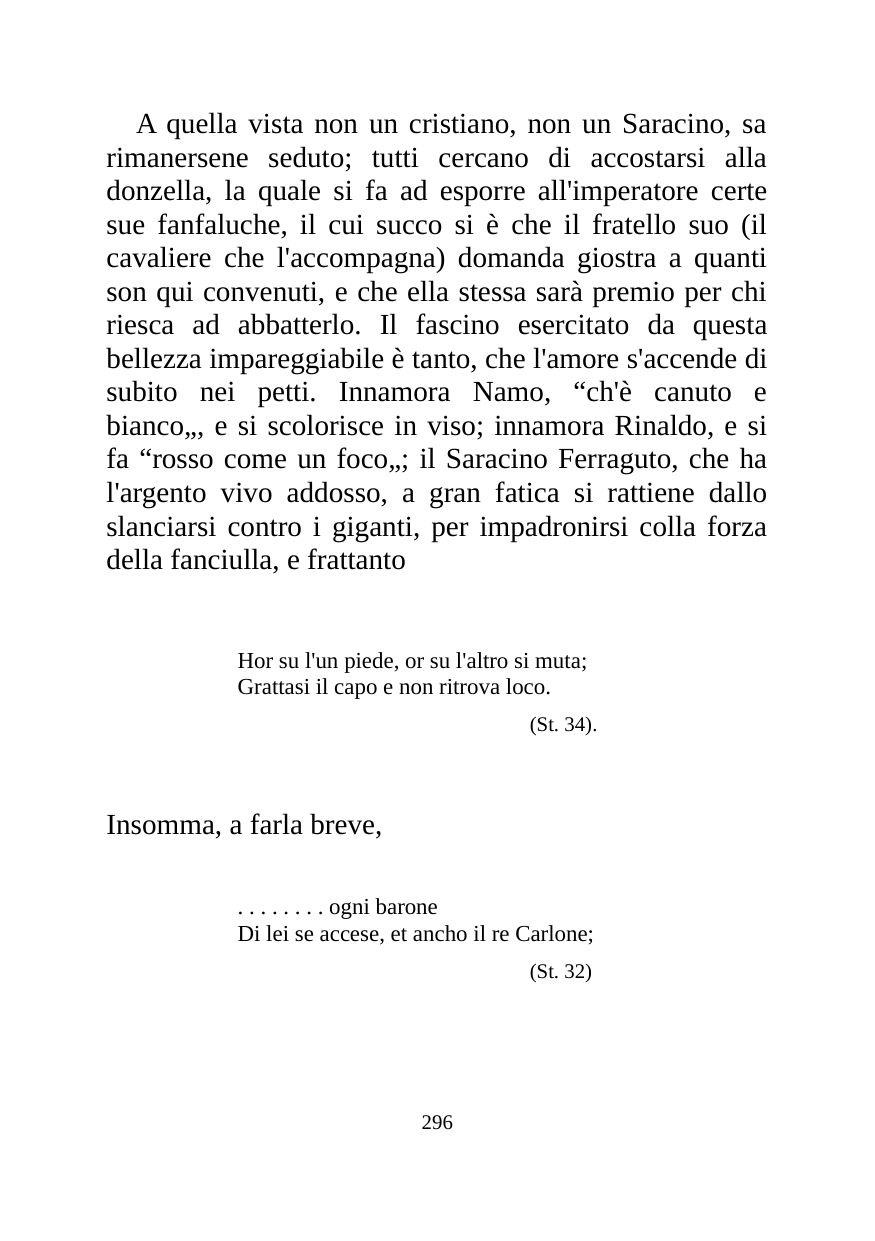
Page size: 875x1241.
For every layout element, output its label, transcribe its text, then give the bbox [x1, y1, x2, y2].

text Di lei se accese, et ancho il re Carlone; [237, 920, 768, 946]
text (St. 32) [500, 958, 768, 983]
text Hor su l'un piede, or su l'altro si muta; [237, 647, 768, 673]
text Insomma, a farla breve, [106, 807, 768, 841]
text A quella vista non un cristiano, non un Saracino, sa rimanersene seduto; tutti cercano di accostarsi alla donzella, la quale si fa ad esporre all'imperatore certe sue fanfaluche, il cui succo si è che il fratello suo (il cavaliere che l'accompagna) domanda giostra a quanti son qui convenuti, e che ella stessa sarà premio per chi riesca ad abbatterlo. Il fascino esercitato da questa bellezza impareggiabile è tanto, che l'amore s'accende di subito nei petti. Innamora Namo, “ch'è canuto e bianco„, e si scolorisce in viso; innamora Rinaldo, e si fa “rosso come un foco„; il Saracino Ferraguto, che ha l'argento vivo addosso, a gran fatica si rattiene dallo slanciarsi contro i giganti, per impadronirsi colla forza della fanciulla, e frattanto [106, 106, 768, 576]
text Grattasi il capo e non ritrova loco. [237, 673, 768, 699]
text . . . . . . . . ogni barone [237, 893, 768, 920]
text (St. 34). [500, 712, 768, 736]
